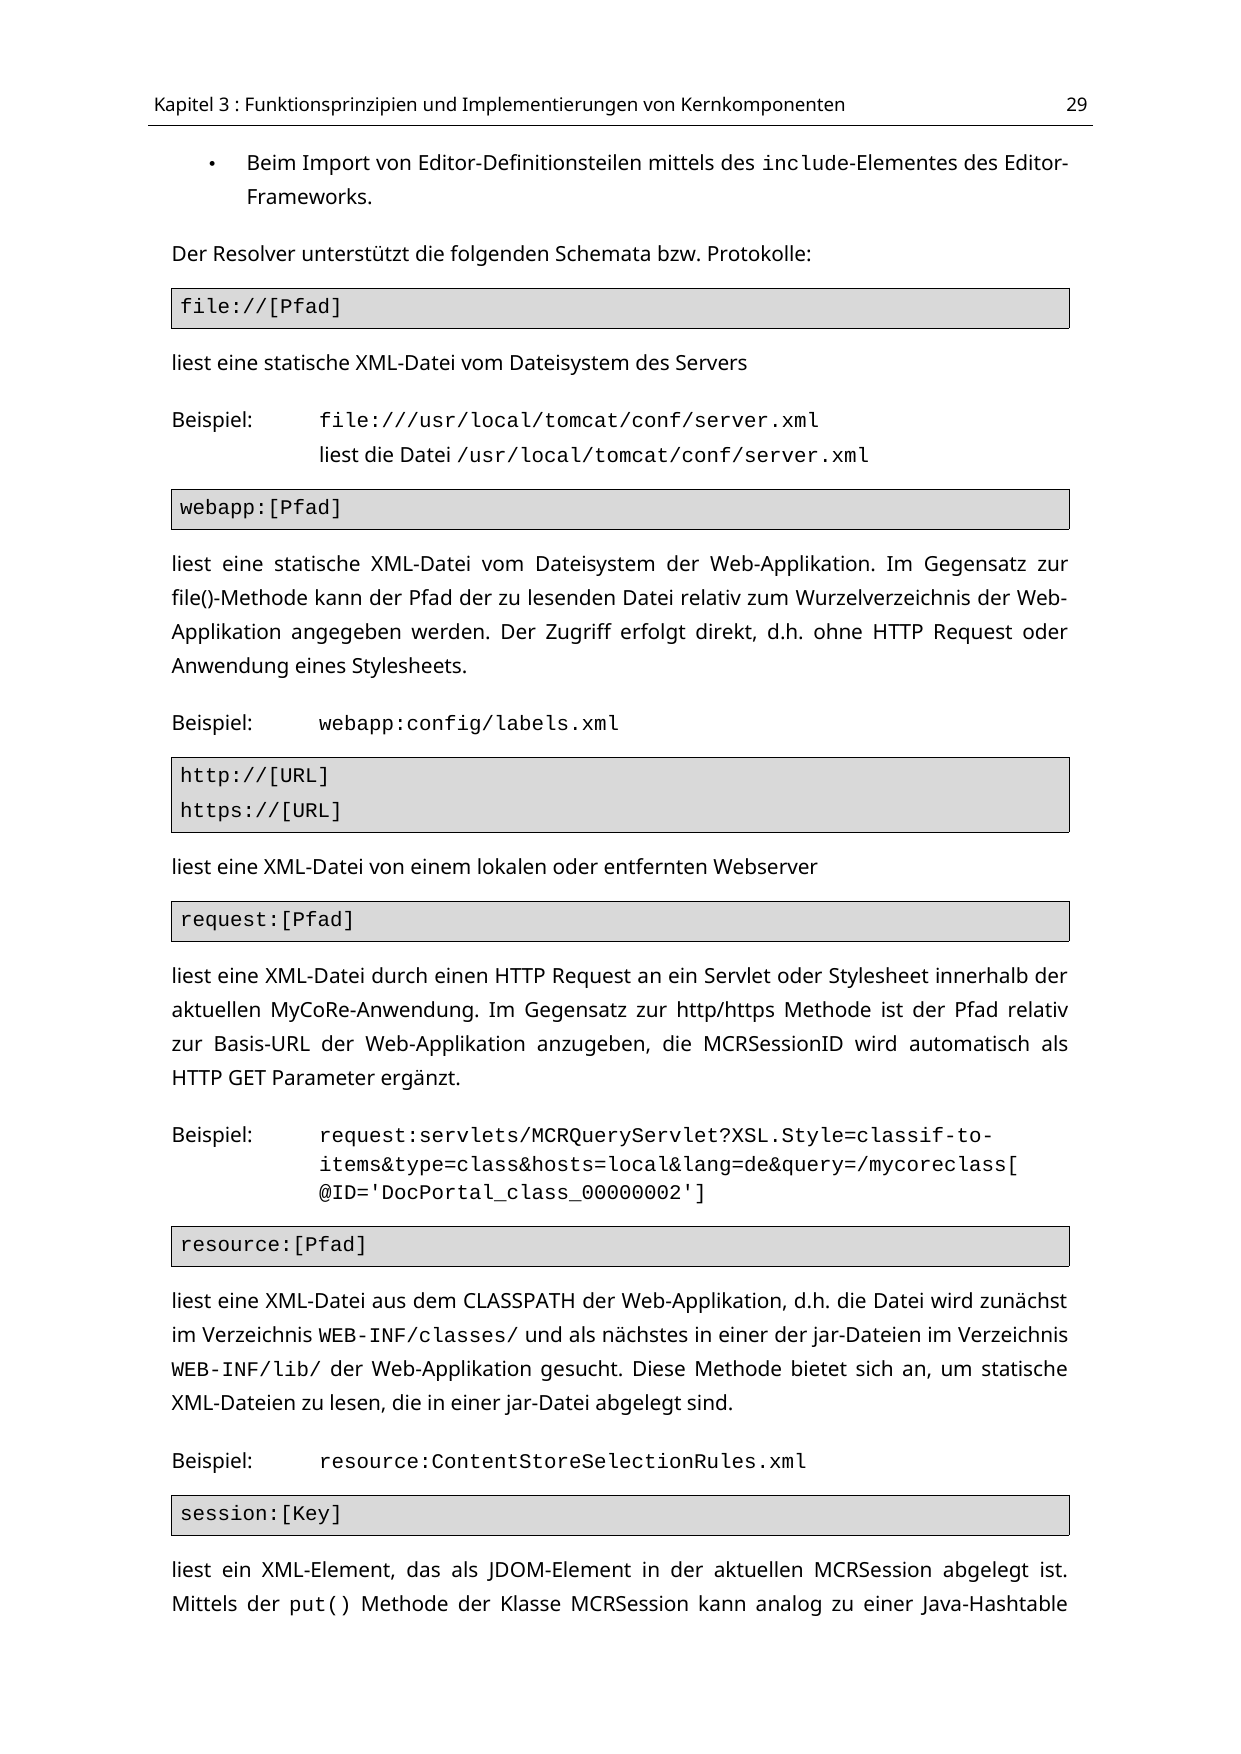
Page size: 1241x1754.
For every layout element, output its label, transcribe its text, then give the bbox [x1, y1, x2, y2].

text Beispiel: file:///usr/local/tomcat/conf/server.xml liest die Datei /usr/local/tomcat/conf/server.xml [171, 406, 1069, 468]
text liest eine XML-Datei von einem lokalen oder entfernten Webserver [171, 852, 1069, 881]
text file://[Pfad] [172, 289, 1069, 328]
text https://[URL] [172, 792, 1069, 832]
text Beispiel: webapp:config/labels.xml [171, 708, 1069, 737]
text Beispiel: request:servlets/MCRQueryServlet?XSL.Style=classif-to- items&type=class&hosts=local&lang=de&query=/mycoreclass[ @ID='DocPortal_class_00000002'] [171, 1121, 1069, 1206]
text Der Resolver unterstützt die folgenden Schemata bzw. Protokolle: [171, 239, 1069, 267]
text liest eine XML-Datei aus dem CLASSPATH der Web-Applikation, d.h. die Datei wird zunächst im Verzeichnis WEB-INF/classes/ und als nächstes in einer der jar-Dateien im Verzeichnis WEB-INF/lib/ der Web-Applikation gesucht. Diese Methode bietet sich an, um statische XML-Dateien zu lesen, die in einer jar-Datei abgelegt sind. [171, 1286, 1069, 1417]
text resource:[Pfad] [172, 1227, 1069, 1266]
text liest eine XML-Datei durch einen HTTP Request an ein Servlet oder Stylesheet innerhalb der aktuellen MyCoRe-Anwendung. Im Gegensatz zur http/https Methode ist der Pfad relativ zur Basis-URL der Web-Applikation anzugeben, die MCRSessionID wird automatisch als HTTP GET Parameter ergänzt. [171, 962, 1069, 1091]
list Beim Import von Editor-Definitionsteilen mittels des include-Elementes des Editor-Frameworks. [209, 148, 1069, 210]
text liest eine statische XML-Datei vom Dateisystem des Servers [171, 348, 1069, 376]
text webapp:[Pfad] [172, 490, 1069, 529]
text liest eine statische XML-Datei vom Dateisystem der Web-Applikation. Im Gegensatz zur file()-Methode kann der Pfad der zu lesenden Datei relativ zum Wurzelverzeichnis der Web-Applikation angegeben werden. Der Zugriff erfolgt direkt, d.h. ohne HTTP Request oder Anwendung eines Stylesheets. [171, 549, 1069, 679]
text request:[Pfad] [172, 902, 1069, 941]
text liest ein XML-Element, das als JDOM-Element in der aktuellen MCRSession abgelegt ist. Mittels der put() Methode der Klasse MCRSession kann analog zu einer Java-Hashtable [171, 1555, 1069, 1618]
text http://[URL] [172, 758, 1069, 789]
text session:[Key] [172, 1496, 1069, 1535]
text Beispiel: resource:ContentStoreSelectionRules.xml [171, 1446, 1069, 1474]
